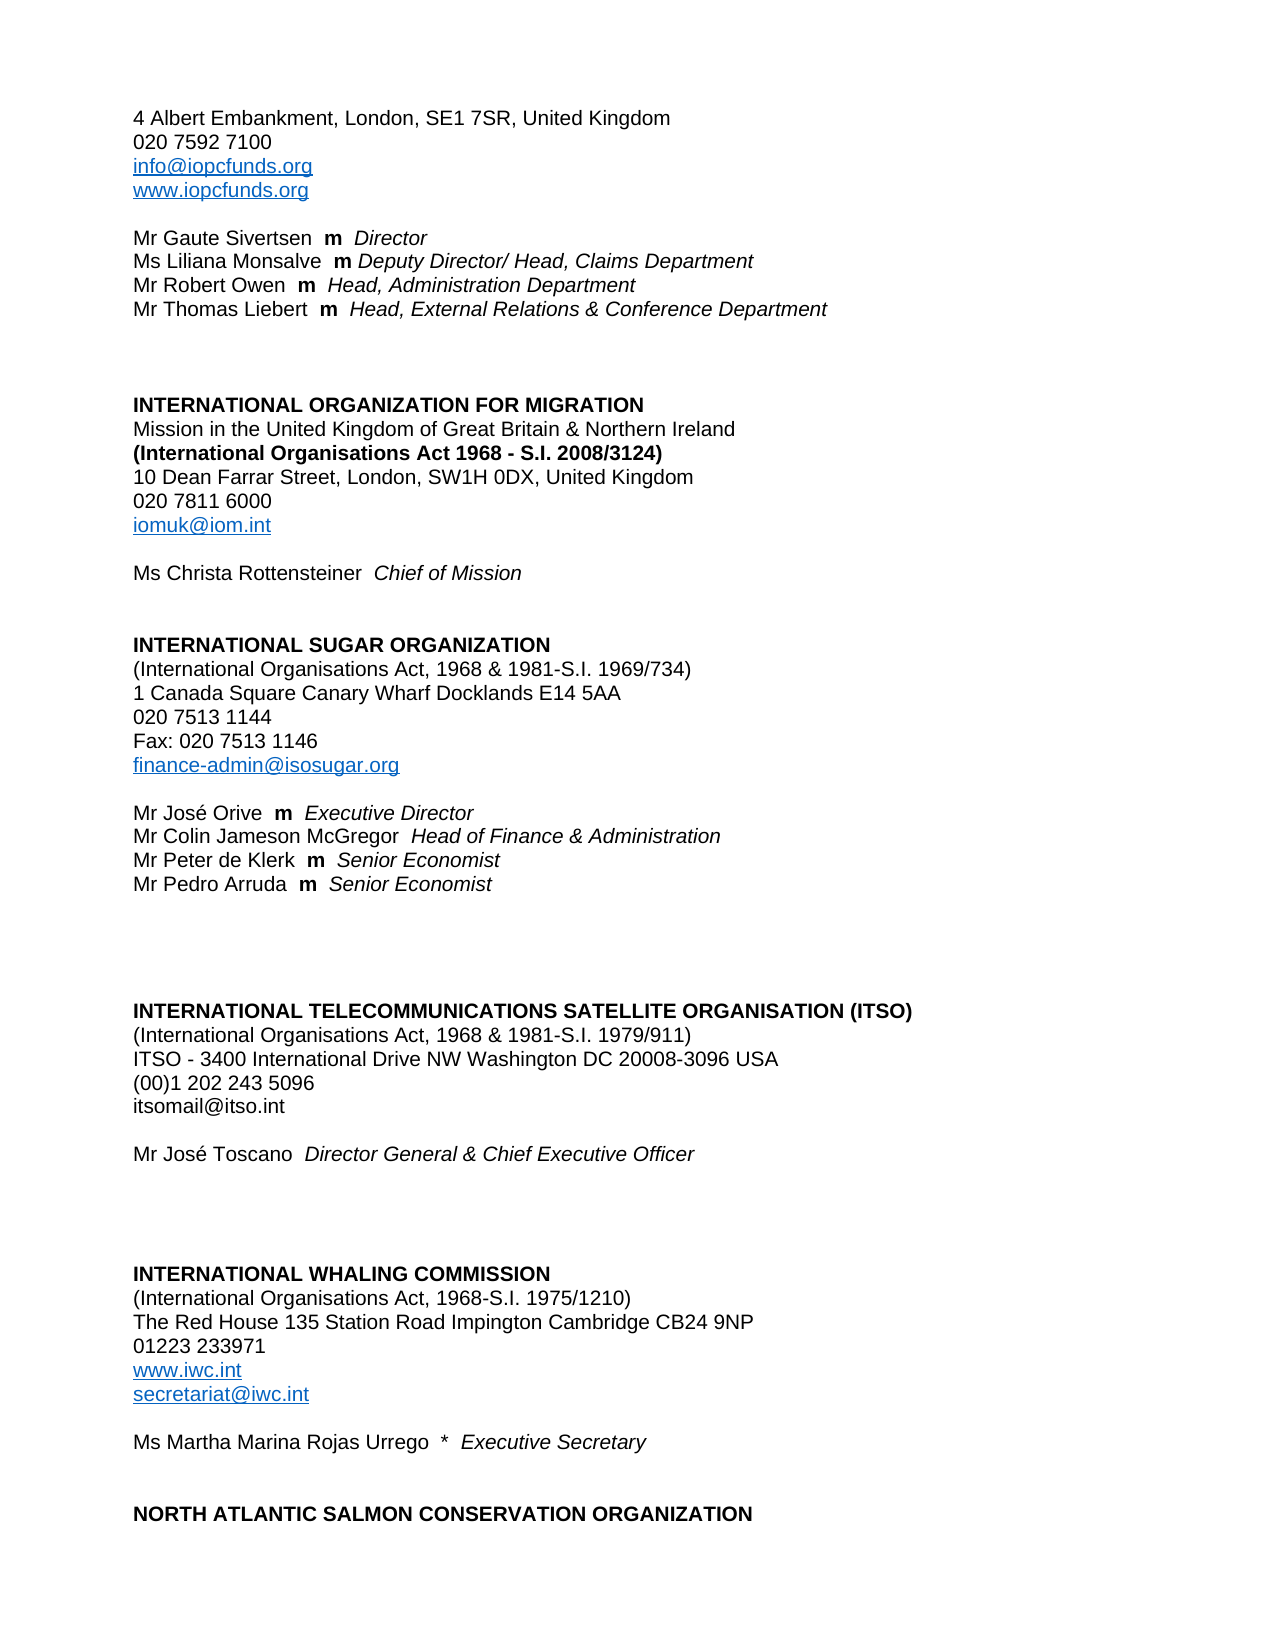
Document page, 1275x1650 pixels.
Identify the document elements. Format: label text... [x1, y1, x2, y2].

text NORTH ATLANTIC SALMON CONSERVATION ORGANIZATION [133, 1502, 1181, 1526]
text Mission in the United Kingdom of Great Britain & Northern Ireland [133, 417, 1181, 441]
text 4 Albert Embankment, London, SE1 7SR, United Kingdom [133, 106, 1181, 129]
text Mr José Toscano Director General & Chief Executive Officer [133, 1142, 1181, 1166]
text INTERNATIONAL TELECOMMUNICATIONS SATELLITE ORGANISATION (ITSO) [133, 998, 1181, 1022]
text Mr Colin Jameson McGregor Head of Finance & Administration [133, 824, 1181, 848]
text 020 7592 7100 [133, 129, 1181, 153]
text 020 7811 6000 [133, 489, 1181, 513]
text Mr Peter de Klerk m Senior Economist [133, 848, 1181, 872]
text Ms Martha Marina Rojas Urrego * Executive Secretary [133, 1430, 1181, 1454]
text Mr Gaute Sivertsen m Director [133, 225, 1181, 249]
text itsomail@itso.int [133, 1094, 1181, 1118]
text (International Organisations Act, 1968-S.I. 1975/1210) [133, 1286, 1181, 1310]
text Mr José Orive m Executive Director [133, 800, 1181, 824]
text Mr Pedro Arruda m Senior Economist [133, 872, 1181, 896]
text ITSO - 3400 International Drive NW Washington DC 20008-3096 USA [133, 1046, 1181, 1070]
text 020 7513 1144 [133, 704, 1181, 728]
text info@iopcfunds.org [133, 153, 1181, 177]
text (International Organisations Act, 1968 & 1981-S.I. 1979/911) [133, 1022, 1181, 1046]
text INTERNATIONAL WHALING COMMISSION [133, 1262, 1181, 1286]
text Ms Liliana Monsalve m Deputy Director/ Head, Claims Department [133, 249, 1181, 273]
text The Red House 135 Station Road Impington Cambridge CB24 9NP [133, 1310, 1181, 1334]
text 01223 233971 [133, 1334, 1181, 1358]
text www.iwc.int [133, 1358, 1181, 1382]
text (International Organisations Act 1968 - S.I. 2008/3124) [133, 441, 1181, 465]
text Fax: 020 7513 1146 [133, 728, 1181, 752]
text Mr Thomas Liebert m Head, External Relations & Conference Department [133, 297, 1181, 321]
text INTERNATIONAL ORGANIZATION FOR MIGRATION [133, 393, 1181, 417]
text iomuk@iom.int [133, 513, 1181, 537]
text INTERNATIONAL SUGAR ORGANIZATION [133, 633, 1181, 657]
text secretariat@iwc.int [133, 1382, 1181, 1406]
text www.iopcfunds.org [133, 177, 1181, 201]
text Ms Christa Rottensteiner Chief of Mission [133, 561, 1181, 585]
text finance-admin@isosugar.org [133, 752, 1181, 776]
text 1 Canada Square Canary Wharf Docklands E14 5AA [133, 681, 1181, 704]
text Mr Robert Owen m Head, Administration Department [133, 273, 1181, 297]
text 10 Dean Farrar Street, London, SW1H 0DX, United Kingdom [133, 465, 1181, 489]
text (00)1 202 243 5096 [133, 1070, 1181, 1094]
text (International Organisations Act, 1968 & 1981-S.I. 1969/734) [133, 657, 1181, 681]
